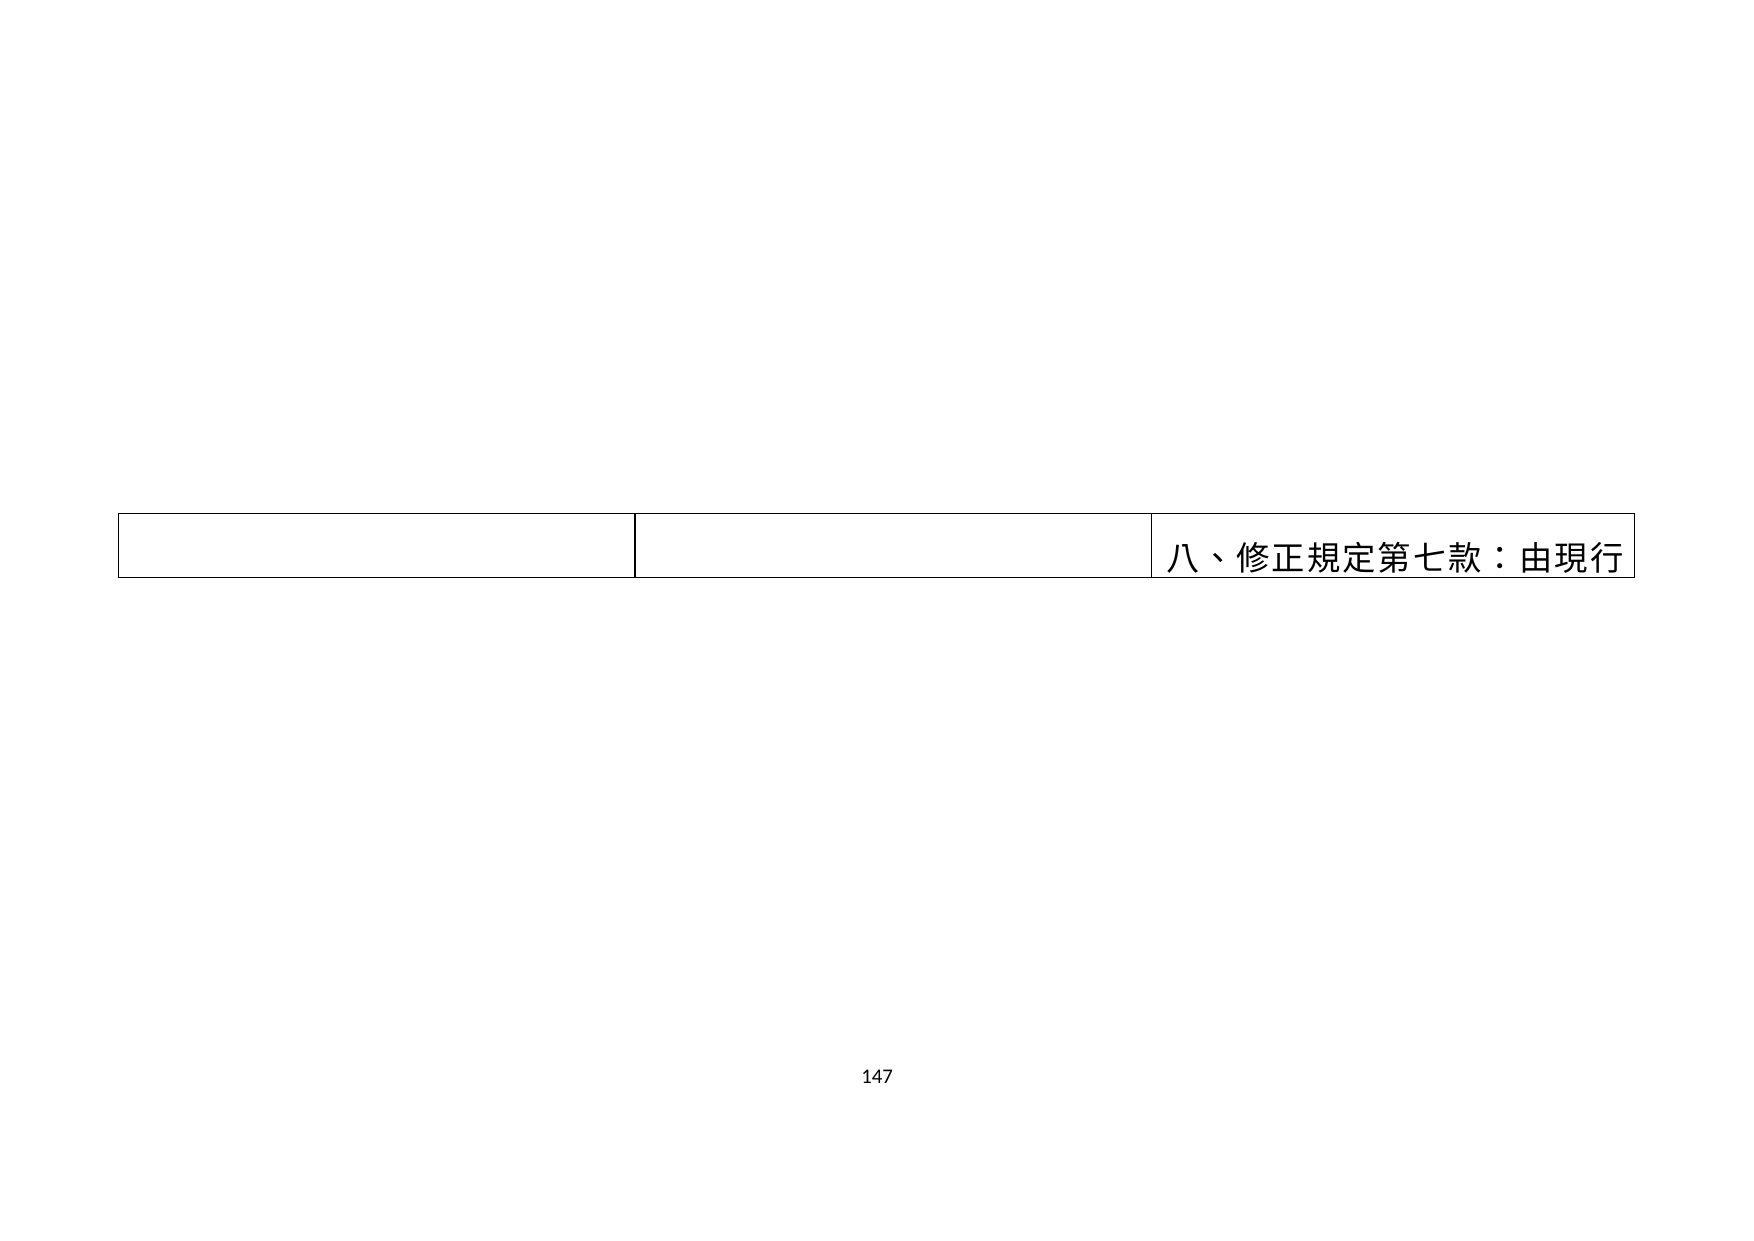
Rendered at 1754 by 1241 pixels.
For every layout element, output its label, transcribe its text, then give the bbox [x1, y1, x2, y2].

table_cell [636, 514, 1151, 577]
table_cell 八、修正規定第七款：由現行 [1152, 514, 1634, 577]
table_cell [119, 514, 634, 577]
